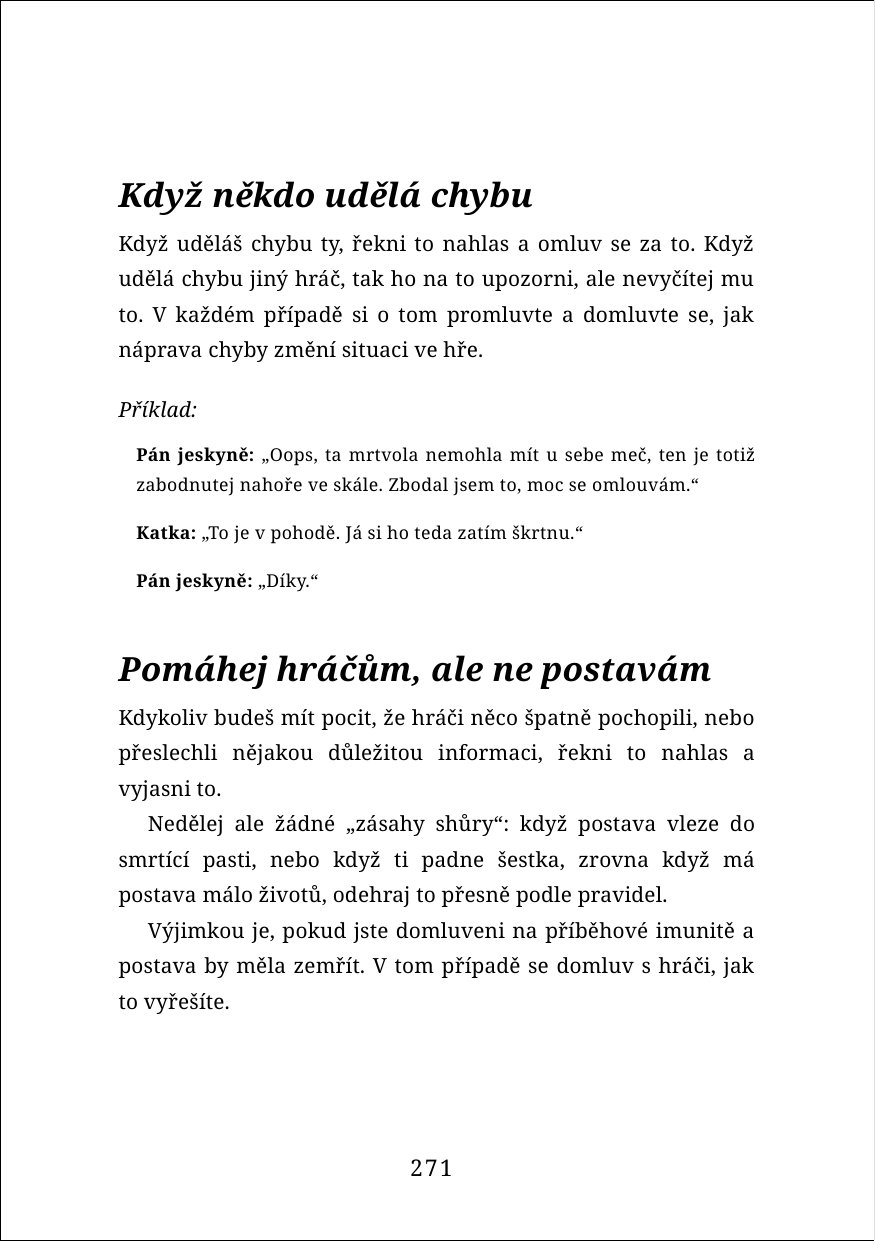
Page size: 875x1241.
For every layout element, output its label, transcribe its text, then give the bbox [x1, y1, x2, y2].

text Když uděláš chybu ty, řekni to nahlas a omluv se za to. Když udělá chybu jiný hráč, tak ho na to upozorni, ale nevyčítej mu to. V každém případě si o tom promluvte a domluvte se, jak náprava chyby změní situaci ve hře. [118, 229, 756, 364]
subtitle Když někdo udělá chybu [118, 172, 756, 217]
text Příklad: [118, 395, 756, 423]
text Pán jeskyně: „Oops, ta mrtvola nemohla mít u sebe meč, ten je totiž zabodnutej nahoře ve skále. Zbodal jsem to, moc se omlouvám.“ [136, 442, 756, 496]
text Pán jeskyně: „Díky.“ [136, 568, 756, 592]
text Katka: „To je v pohodě. Já si ho teda zatím škrtnu.“ [136, 520, 756, 544]
subtitle Pomáhej hráčům, ale ne postavám [118, 646, 756, 691]
text Kdykoliv budeš mít pocit, že hráči něco špatně pochopili, nebo přeslechli nějakou důležitou informaci, řekni to nahlas a vyjasni to. Nedělej ale žádné „zásahy shůry“: když postava vleze do smrtící pasti, nebo když ti padne šestka, zrovna když má postava málo životů, odehraj to přesně podle pravidel. Výjimkou je, pokud jste domluveni na příběhové imunitě a postava by měla zemřít. V tom případě se domluv s hráči, jak to vyřešíte. [118, 703, 756, 1015]
